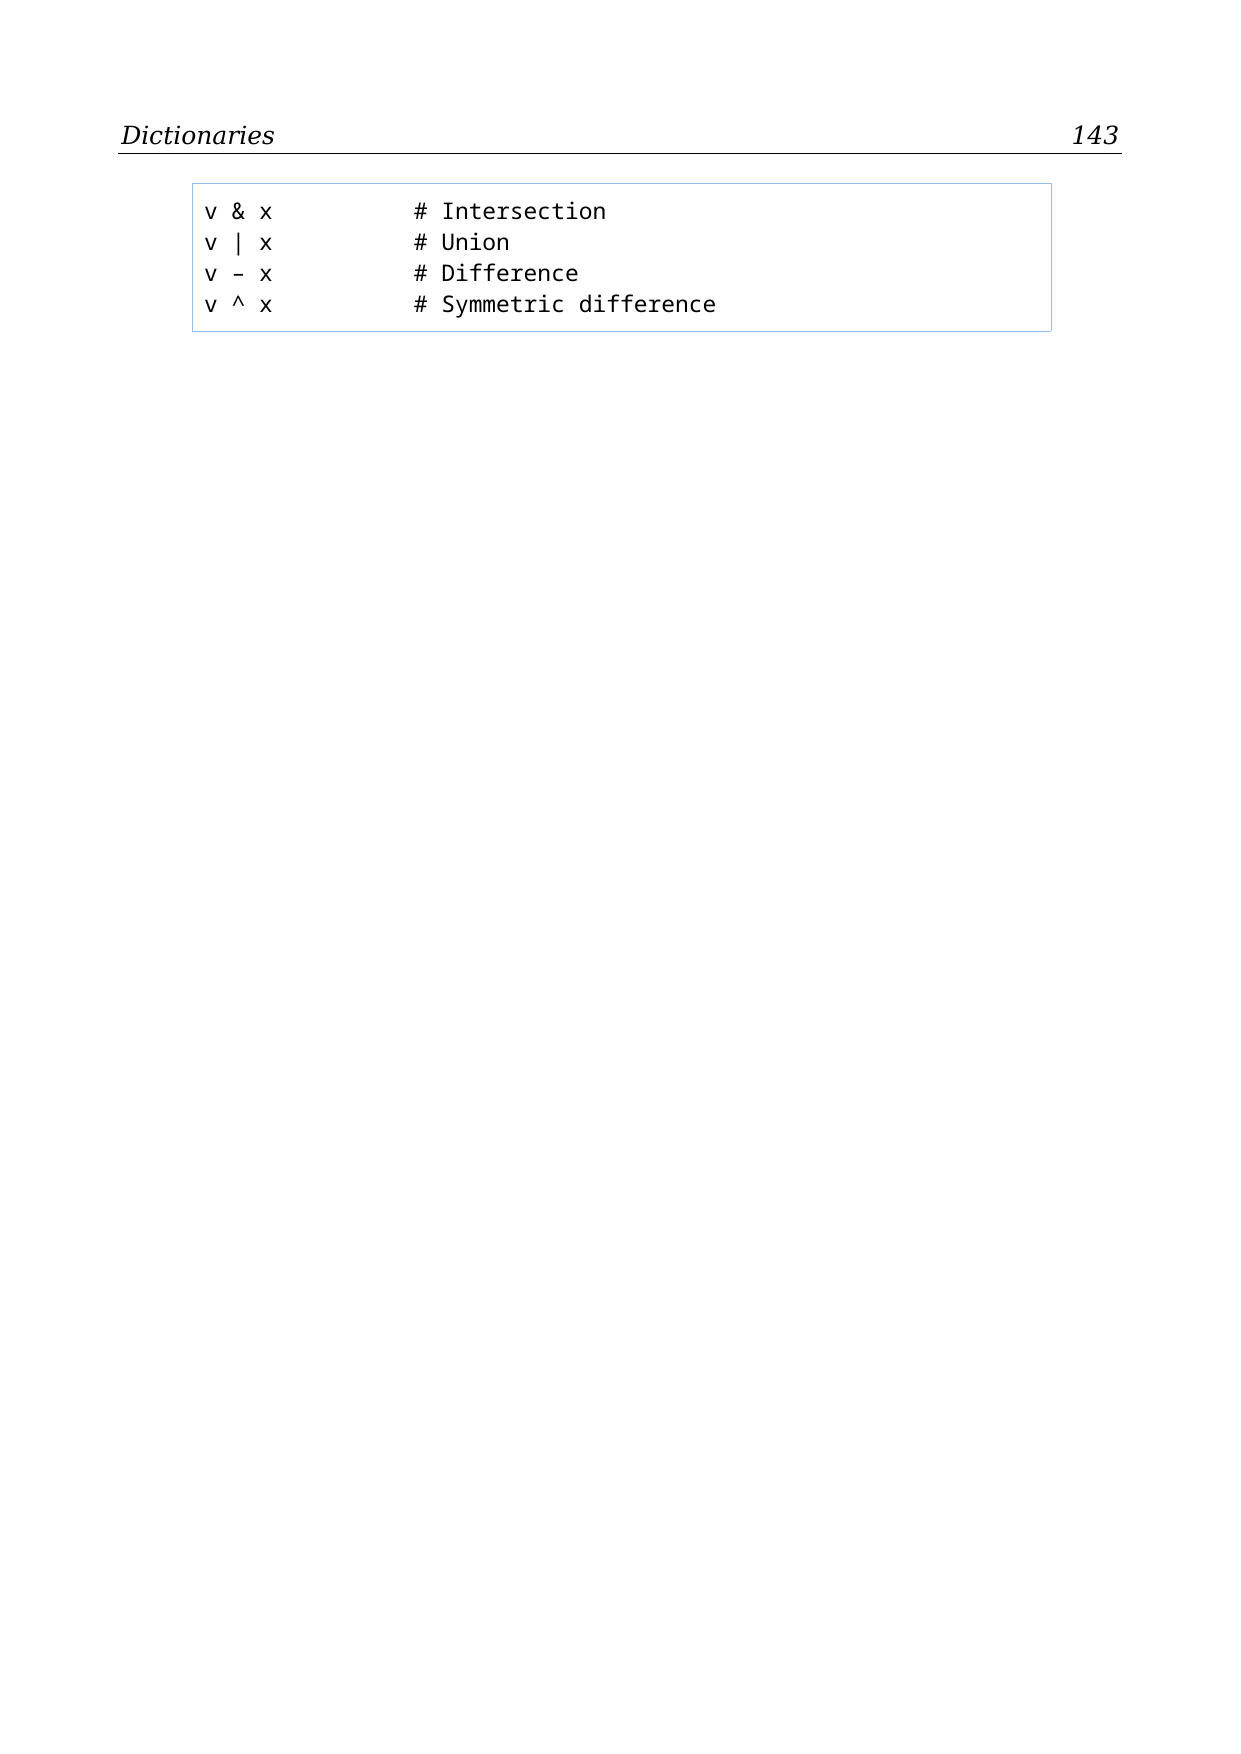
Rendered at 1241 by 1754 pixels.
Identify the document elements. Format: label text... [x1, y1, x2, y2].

text v – x # Difference [193, 245, 1051, 276]
text v | x # Union [193, 214, 1051, 245]
text v & x # Intersection [193, 184, 1051, 214]
text v ^ x # Symmetric difference [193, 276, 1051, 331]
